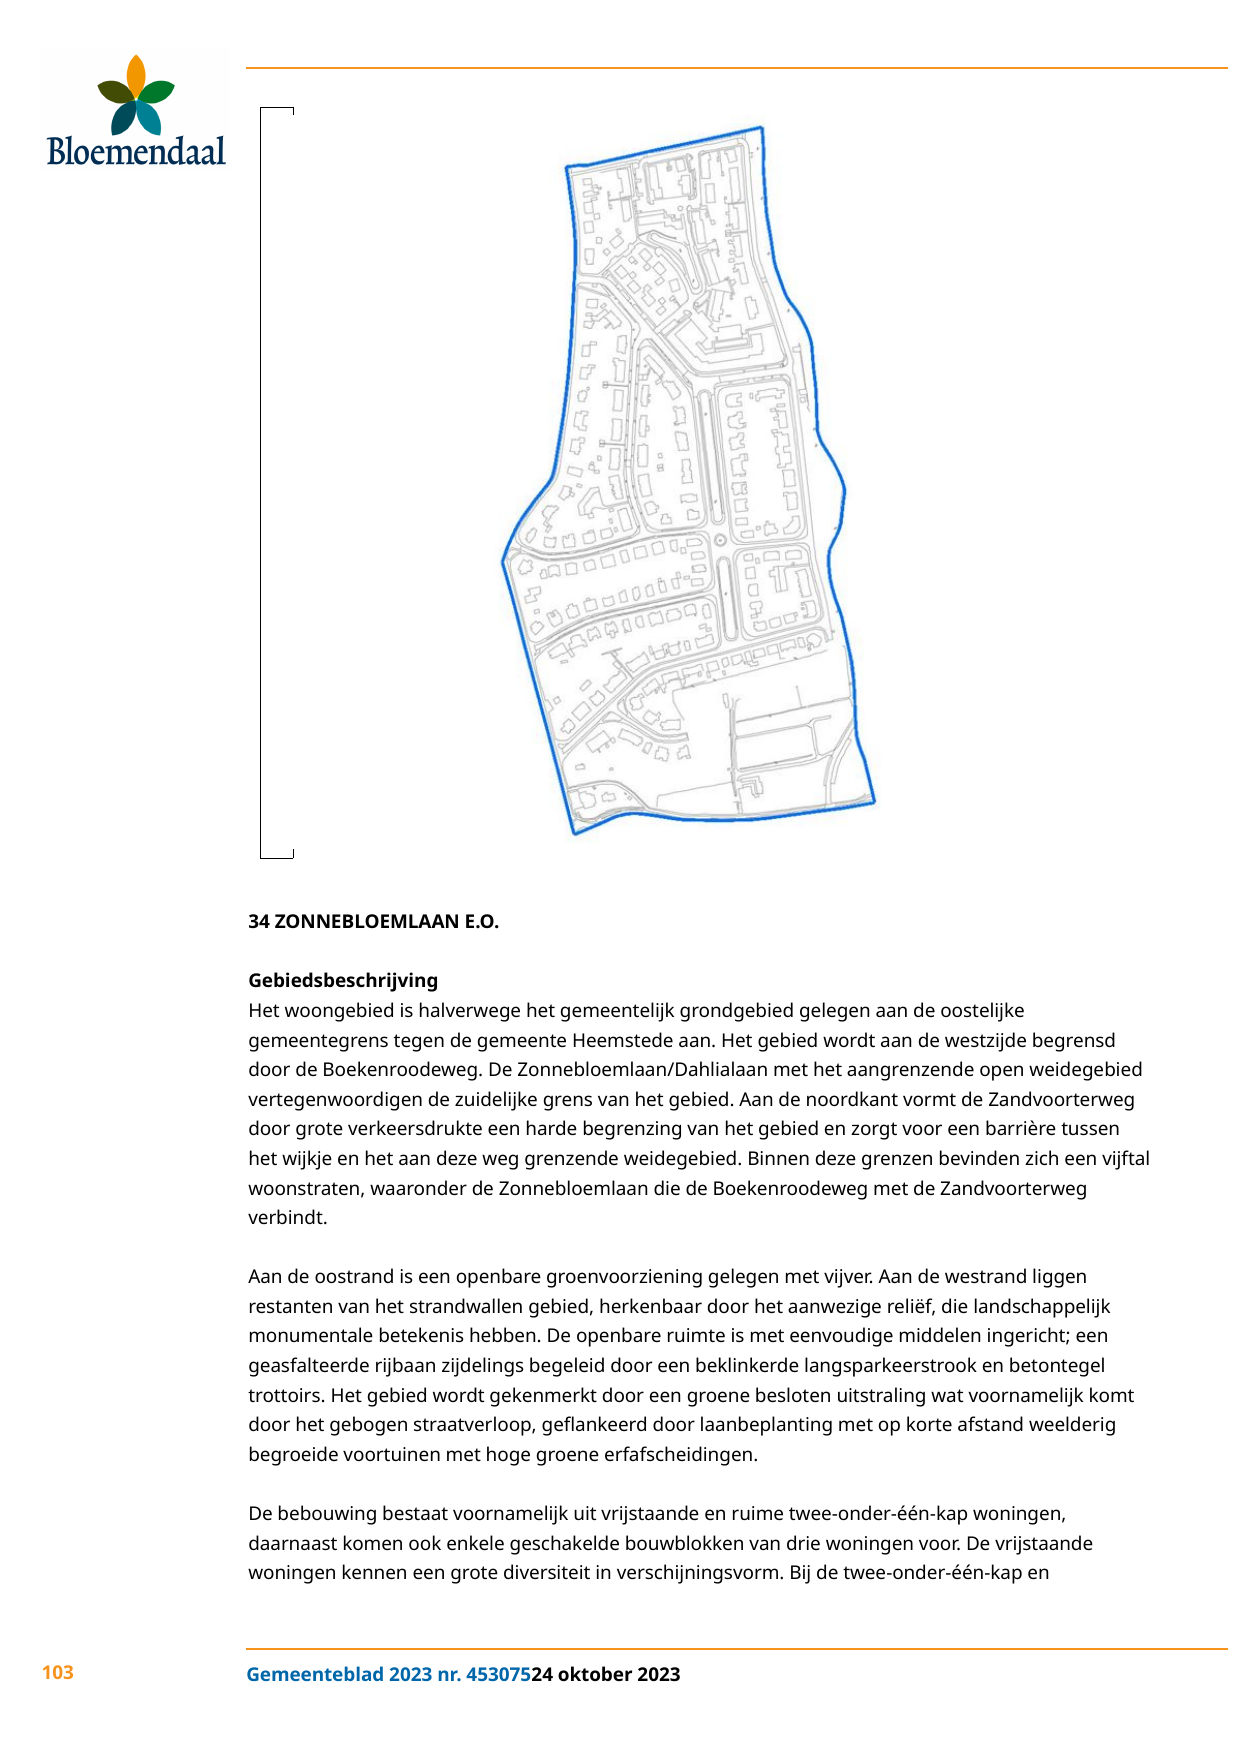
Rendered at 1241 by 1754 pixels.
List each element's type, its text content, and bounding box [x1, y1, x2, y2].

picture [41, 47, 231, 172]
text Het woongebied is halverwege het gemeentelijk grondgebied gelegen aan de oostelijke gemeentegrens tegen de gemeente Heemstede aan. Het gebied wordt aan de westzijde begrensd door de Boekenroodeweg. De Zonnebloemlaan/Dahlialaan met het aangrenzende open weidegebied vertegenwoordigen de zuidelijke grens van het gebied. Aan de noordkant vormt de Zandvoorterweg door grote verkeersdrukte een harde begrenzing van het gebied en zorgt voor een barrière tussen het wijkje en het aan deze weg grenzende weidegebied. Binnen deze grenzen bevinden zich een vijftal woonstraten, waaronder de Zonnebloemlaan die de Boekenroodeweg met de Zandvoorterweg verbindt. [248, 997, 1152, 1230]
picture [268, 115, 1173, 849]
text 34 ZONNEBLOEMLAAN E.O. [248, 908, 1152, 934]
text Gebiedsbeschrijving [248, 968, 1152, 993]
text Aan de oostrand is een openbare groenvoorziening gelegen met vijver. Aan de westrand liggen restanten van het strandwallen gebied, herkenbaar door het aanwezige reliëf, die landschappelijk monumentale betekenis hebben. De openbare ruimte is met eenvoudige middelen ingericht; een geasfalteerde rijbaan zijdelings begeleid door een beklinkerde langsparkeerstrook en betontegel trottoirs. Het gebied wordt gekenmerkt door een groene besloten uitstraling wat voornamelijk komt door het gebogen straatverloop, geflankeerd door laanbeplanting met op korte afstand weelderig begroeide voortuinen met hoge groene erfafscheidingen. [248, 1263, 1152, 1467]
text De bebouwing bestaat voornamelijk uit vrijstaande en ruime twee-onder-één-kap woningen, daarnaast komen ook enkele geschakelde bouwblokken van drie woningen voor. De vrijstaande woningen kennen een grote diversiteit in verschijningsvorm. Bij de twee-onder-één-kap en [248, 1500, 1152, 1585]
